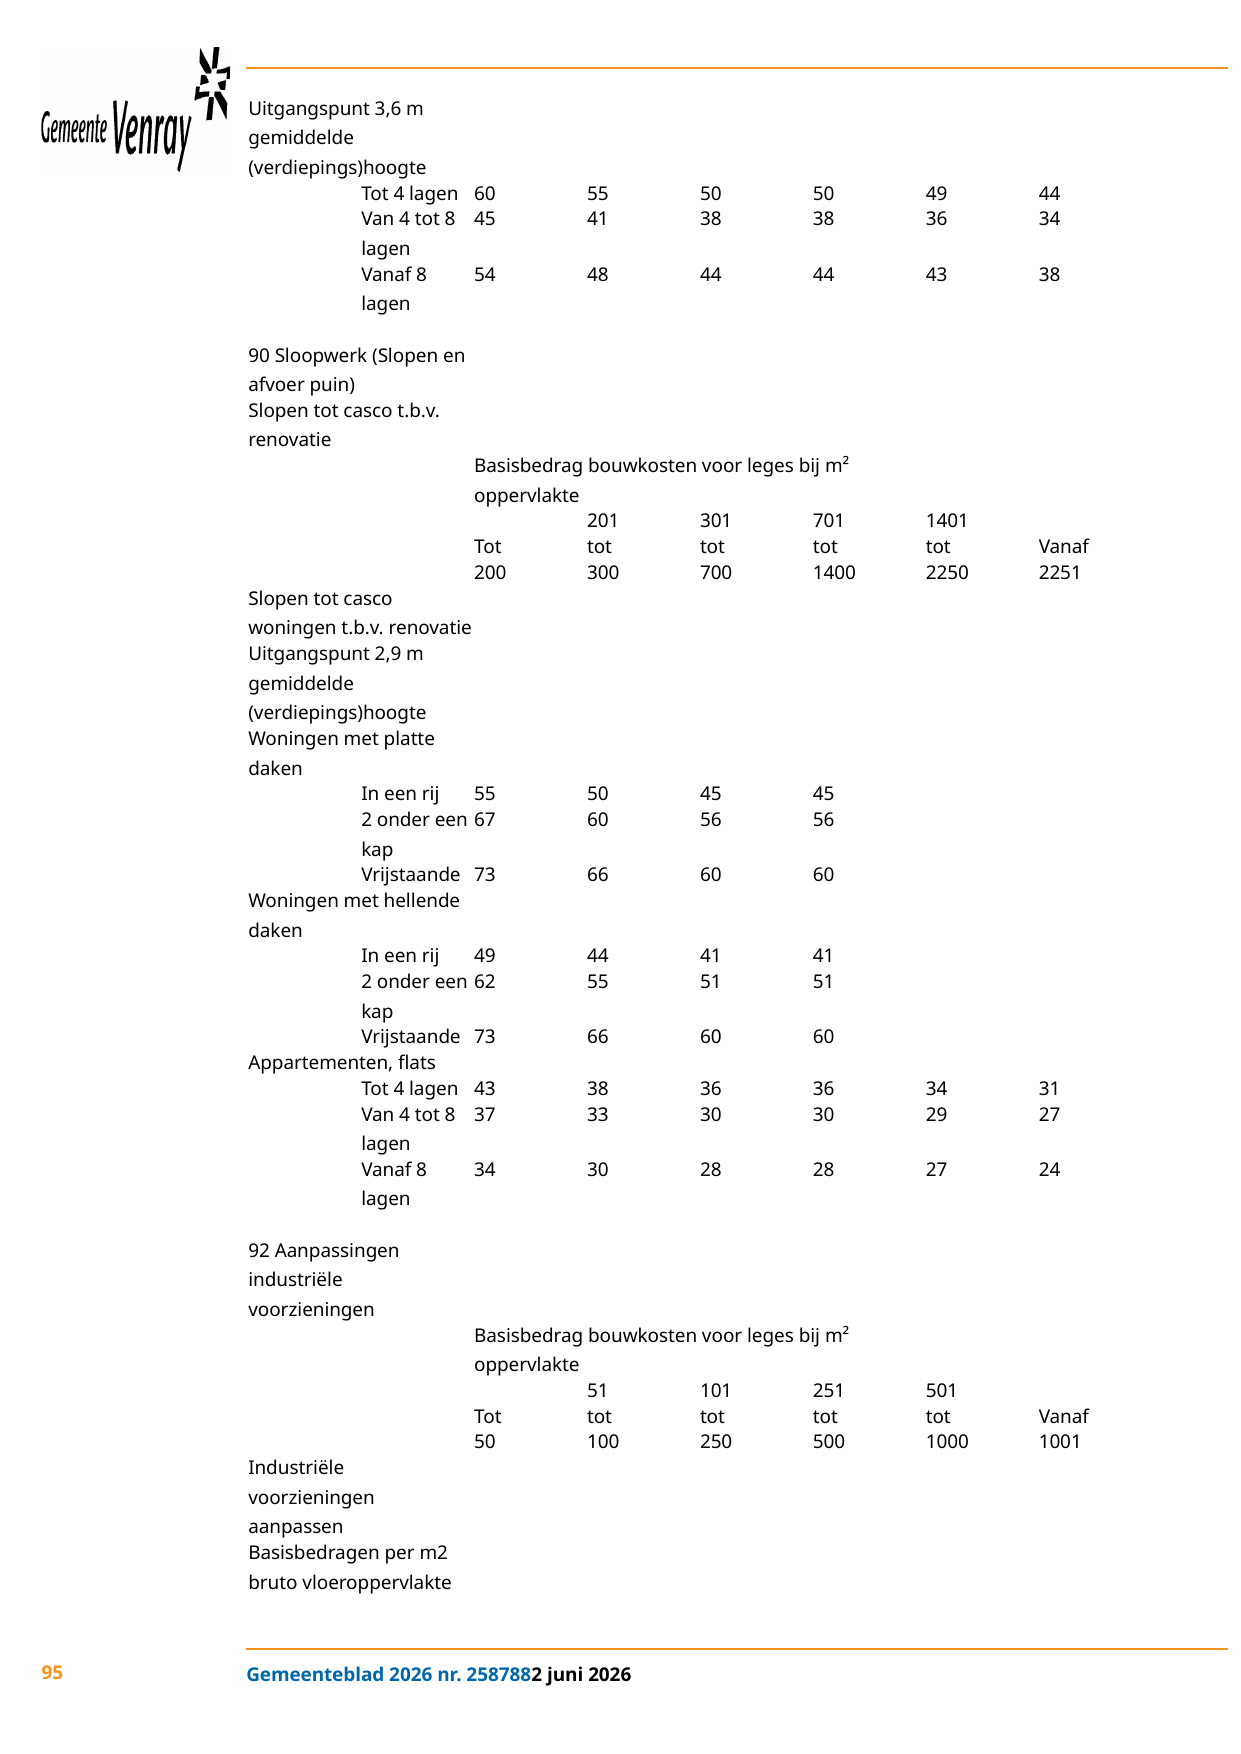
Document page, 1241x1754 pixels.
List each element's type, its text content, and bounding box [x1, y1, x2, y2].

table_cell [587, 95, 700, 180]
table_cell [587, 1049, 700, 1075]
table_cell 501 [926, 1377, 1038, 1403]
table_cell [926, 1049, 1038, 1075]
table_cell [474, 508, 587, 533]
table_cell [813, 887, 926, 942]
table_cell Basisbedrag bouwkosten voor leges bij m² oppervlakte [474, 1322, 926, 1377]
table_cell 60 [474, 180, 587, 205]
table_cell [813, 1237, 926, 1322]
table_cell 51 [587, 1377, 700, 1403]
table_cell [813, 1049, 926, 1075]
table_cell Appartementen, flats [248, 1049, 474, 1075]
table_cell [1039, 1049, 1152, 1075]
table_cell [248, 1024, 361, 1049]
table_cell [1039, 585, 1152, 640]
table_cell 51 [700, 968, 813, 1023]
table_cell 49 [926, 180, 1038, 205]
table_cell Slopen tot casco t.b.v. renovatie [248, 397, 474, 452]
table_cell 49 [474, 943, 587, 968]
table_cell [248, 559, 361, 585]
table_cell Vrijstaande [361, 1024, 474, 1049]
table_cell [1039, 1322, 1152, 1377]
table_cell [248, 453, 361, 508]
table_cell 34 [1039, 205, 1152, 261]
table_cell [700, 887, 813, 942]
table_cell [474, 1539, 587, 1595]
table_cell 200 [474, 559, 587, 585]
table_cell [1039, 316, 1152, 342]
table_cell [474, 887, 587, 942]
table_cell [248, 1156, 361, 1211]
table_cell 50 [813, 180, 926, 205]
table_cell [474, 1211, 587, 1237]
table_cell [587, 887, 700, 942]
table_cell 27 [1039, 1101, 1152, 1156]
table_cell tot [926, 1403, 1038, 1429]
table_cell [248, 180, 361, 205]
table_cell [474, 1455, 587, 1539]
table_cell [1039, 861, 1152, 887]
table_cell 44 [587, 943, 700, 968]
table_cell Vanaf 8 lagen [361, 261, 474, 316]
table_cell 37 [474, 1101, 587, 1156]
table_cell [700, 640, 813, 725]
table_cell [813, 1455, 926, 1539]
table_cell [248, 943, 361, 968]
table_cell 60 [813, 1024, 926, 1049]
table_cell [700, 95, 813, 180]
table_cell [361, 453, 474, 508]
table_cell 36 [700, 1075, 813, 1101]
table_cell [587, 585, 700, 640]
table_cell [813, 342, 926, 397]
table_cell [474, 397, 587, 452]
table_cell 66 [587, 861, 700, 887]
table_cell 56 [813, 806, 926, 861]
table_cell tot [813, 1403, 926, 1429]
table_cell [700, 342, 813, 397]
table_cell 28 [813, 1156, 926, 1211]
table_cell 90 Sloopwerk (Slopen en afvoer puin) [248, 342, 474, 397]
table_cell 251 [813, 1377, 926, 1403]
table_cell 1000 [926, 1429, 1038, 1454]
table_cell [926, 861, 1038, 887]
table_cell [813, 585, 926, 640]
table_cell Tot [474, 1403, 587, 1429]
table_cell Vanaf [1039, 534, 1152, 559]
table_cell [813, 1539, 926, 1595]
table_cell [474, 95, 587, 180]
table_cell [248, 261, 361, 316]
table_cell 29 [926, 1101, 1038, 1156]
table_cell 100 [587, 1429, 700, 1454]
table_cell 30 [813, 1101, 926, 1156]
table_cell [248, 861, 361, 887]
table_cell [1039, 1237, 1152, 1322]
table_cell 1401 [926, 508, 1038, 533]
table_cell [1039, 1377, 1152, 1403]
table_cell 33 [587, 1101, 700, 1156]
table_cell [248, 534, 361, 559]
table_cell 55 [587, 180, 700, 205]
table_cell [587, 1237, 700, 1322]
table_cell [361, 559, 474, 585]
table_cell [813, 725, 926, 780]
table_cell [926, 1322, 1038, 1377]
table_cell [248, 205, 361, 261]
table_cell tot [587, 534, 700, 559]
table_cell [587, 1539, 700, 1595]
table_cell 48 [587, 261, 700, 316]
table_cell [926, 397, 1038, 452]
table_cell 50 [474, 1429, 587, 1454]
table_cell [700, 1211, 813, 1237]
table_cell 250 [700, 1429, 813, 1454]
table_cell 60 [700, 861, 813, 887]
table_cell [926, 640, 1038, 725]
table_cell Slopen tot casco woningen t.b.v. renovatie [248, 585, 474, 640]
table_cell Uitgangspunt 3,6 m gemiddelde (verdiepings)hoogte [248, 95, 474, 180]
table_cell [926, 780, 1038, 806]
table_cell 27 [926, 1156, 1038, 1211]
table_cell 500 [813, 1429, 926, 1454]
table_cell Van 4 tot 8 lagen [361, 1101, 474, 1156]
table_cell [926, 95, 1038, 180]
table_cell [926, 585, 1038, 640]
table_cell 50 [700, 180, 813, 205]
table_cell 101 [700, 1377, 813, 1403]
table_cell 30 [587, 1156, 700, 1211]
table_cell [1039, 1539, 1152, 1595]
table_cell 300 [587, 559, 700, 585]
table_cell [587, 640, 700, 725]
table_cell [700, 1455, 813, 1539]
table_cell 45 [474, 205, 587, 261]
picture [41, 47, 231, 172]
table_cell Basisbedrag bouwkosten voor leges bij m² oppervlakte [474, 453, 926, 508]
table_cell 28 [700, 1156, 813, 1211]
table_cell [361, 534, 474, 559]
table_cell [248, 968, 361, 1023]
table_cell [474, 1049, 587, 1075]
table_cell 50 [587, 780, 700, 806]
table_cell [926, 1237, 1038, 1322]
table_cell [926, 725, 1038, 780]
table_cell [248, 1403, 361, 1429]
table_cell [926, 1539, 1038, 1595]
table_cell 2 onder een kap [361, 968, 474, 1023]
table_cell [926, 887, 1038, 942]
table_cell Vanaf 8 lagen [361, 1156, 474, 1211]
table_cell [1039, 887, 1152, 942]
table_cell tot [700, 534, 813, 559]
table_cell 2250 [926, 559, 1038, 585]
table_cell [361, 1322, 474, 1377]
table_cell [587, 397, 700, 452]
table_cell In een rij [361, 943, 474, 968]
table_cell [1039, 508, 1152, 533]
table_cell [587, 342, 700, 397]
table_cell [474, 1237, 587, 1322]
table_cell 73 [474, 861, 587, 887]
table_cell 60 [813, 861, 926, 887]
table_cell [1039, 1024, 1152, 1049]
table_cell [474, 316, 587, 342]
table_cell 44 [1039, 180, 1152, 205]
table_cell [813, 95, 926, 180]
table_cell [474, 725, 587, 780]
table_cell [926, 316, 1038, 342]
table_cell [813, 397, 926, 452]
table_cell tot [587, 1403, 700, 1429]
table_cell Van 4 tot 8 lagen [361, 205, 474, 261]
table_cell [248, 508, 361, 533]
table_cell [926, 1455, 1038, 1539]
table_cell 36 [926, 205, 1038, 261]
table_cell tot [926, 534, 1038, 559]
table_cell [1039, 725, 1152, 780]
table_cell [1039, 1455, 1152, 1539]
table_cell [248, 316, 361, 342]
table_cell [361, 1211, 474, 1237]
table_cell [248, 780, 361, 806]
table_cell [700, 1539, 813, 1595]
table_cell [1039, 640, 1152, 725]
table_cell 701 [813, 508, 926, 533]
table_cell 60 [700, 1024, 813, 1049]
table_cell 62 [474, 968, 587, 1023]
table_cell Woningen met platte daken [248, 725, 474, 780]
table_cell [813, 316, 926, 342]
table_cell 36 [813, 1075, 926, 1101]
table_cell 45 [813, 780, 926, 806]
table_cell [474, 585, 587, 640]
table_cell [361, 508, 474, 533]
table_cell [587, 725, 700, 780]
table_cell [700, 1049, 813, 1075]
table_cell 301 [700, 508, 813, 533]
table_cell [813, 640, 926, 725]
table_cell [1039, 806, 1152, 861]
table_cell 44 [813, 261, 926, 316]
table_cell 1001 [1039, 1429, 1152, 1454]
table_cell tot [813, 534, 926, 559]
table_cell [248, 1429, 361, 1454]
table_cell 24 [1039, 1156, 1152, 1211]
table_cell [926, 943, 1038, 968]
table_cell Tot [474, 534, 587, 559]
table_cell Uitgangspunt 2,9 m gemiddelde (verdiepings)hoogte [248, 640, 474, 725]
table_cell [474, 640, 587, 725]
table_cell 38 [700, 205, 813, 261]
table_cell tot [700, 1403, 813, 1429]
table_cell 66 [587, 1024, 700, 1049]
table_cell Basisbedragen per m2 bruto vloeroppervlakte [248, 1539, 474, 1595]
table_cell 55 [474, 780, 587, 806]
table_cell [926, 968, 1038, 1023]
table_cell [926, 1211, 1038, 1237]
table_cell 51 [813, 968, 926, 1023]
table_cell [1039, 342, 1152, 397]
table_cell 34 [926, 1075, 1038, 1101]
table_cell 43 [926, 261, 1038, 316]
table_cell [248, 1322, 361, 1377]
table_cell 30 [700, 1101, 813, 1156]
table_cell 60 [587, 806, 700, 861]
table_cell [248, 1075, 361, 1101]
table_cell [587, 316, 700, 342]
table_cell [926, 1024, 1038, 1049]
table_cell 92 Aanpassingen industriële voorzieningen [248, 1237, 474, 1322]
table_cell [248, 1377, 361, 1403]
table_cell [926, 453, 1038, 508]
table_cell [1039, 780, 1152, 806]
table_cell [700, 397, 813, 452]
table_cell [361, 1403, 474, 1429]
table_cell [361, 316, 474, 342]
table_cell [474, 1377, 587, 1403]
table_cell [700, 316, 813, 342]
table_cell 45 [700, 780, 813, 806]
table_cell [474, 342, 587, 397]
table_cell 67 [474, 806, 587, 861]
table_cell [361, 1429, 474, 1454]
table_cell 38 [587, 1075, 700, 1101]
table_cell 38 [813, 205, 926, 261]
table_cell [1039, 1211, 1152, 1237]
table_cell 38 [1039, 261, 1152, 316]
table_cell [587, 1211, 700, 1237]
table_cell Tot 4 lagen [361, 1075, 474, 1101]
table_cell 2 onder een kap [361, 806, 474, 861]
table_cell 41 [813, 943, 926, 968]
table_cell [700, 585, 813, 640]
table_cell 44 [700, 261, 813, 316]
table_cell Vanaf [1039, 1403, 1152, 1429]
table_cell 31 [1039, 1075, 1152, 1101]
table_cell 201 [587, 508, 700, 533]
table_cell 55 [587, 968, 700, 1023]
table_cell In een rij [361, 780, 474, 806]
table_cell 43 [474, 1075, 587, 1101]
table_cell Industriële voorzieningen aanpassen [248, 1455, 474, 1539]
table_cell [813, 1211, 926, 1237]
table_cell Woningen met hellende daken [248, 887, 474, 942]
table_cell 2251 [1039, 559, 1152, 585]
table_cell [926, 806, 1038, 861]
table_cell Vrijstaande [361, 861, 474, 887]
table_cell [1039, 968, 1152, 1023]
table_cell Tot 4 lagen [361, 180, 474, 205]
table_cell [587, 1455, 700, 1539]
table_cell [700, 725, 813, 780]
table_cell 700 [700, 559, 813, 585]
table_cell 41 [700, 943, 813, 968]
table_cell [248, 806, 361, 861]
table_cell 41 [587, 205, 700, 261]
table_cell [700, 1237, 813, 1322]
table_cell 1400 [813, 559, 926, 585]
table_cell 73 [474, 1024, 587, 1049]
table_cell [361, 1377, 474, 1403]
table_cell [926, 342, 1038, 397]
table_cell [1039, 95, 1152, 180]
table_cell 56 [700, 806, 813, 861]
table_cell 34 [474, 1156, 587, 1211]
table_cell 54 [474, 261, 587, 316]
table_cell [1039, 943, 1152, 968]
table_cell [1039, 453, 1152, 508]
table_cell [1039, 397, 1152, 452]
table_cell [248, 1211, 361, 1237]
table_cell [248, 1101, 361, 1156]
